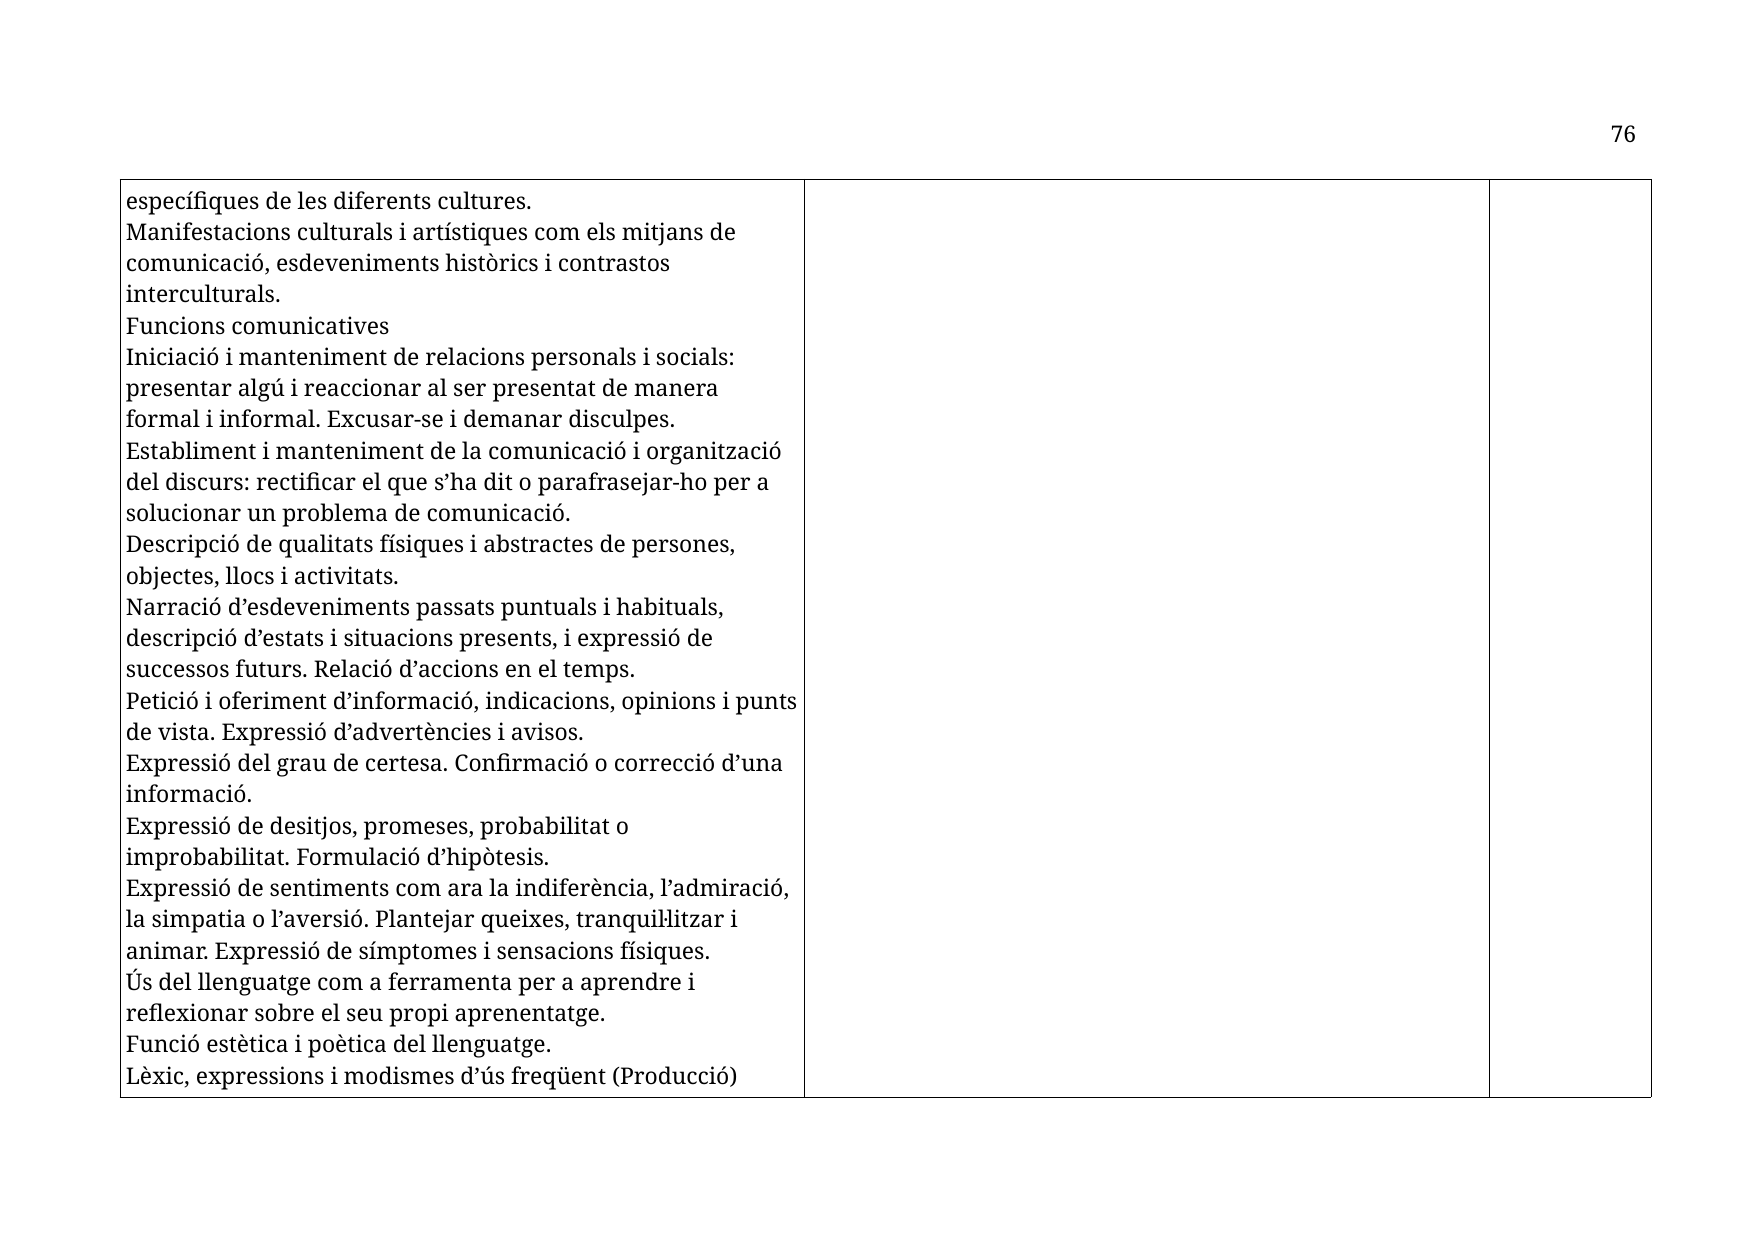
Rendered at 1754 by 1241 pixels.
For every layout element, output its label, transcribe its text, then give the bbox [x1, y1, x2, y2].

table_cell [1490, 180, 1651, 1097]
table_cell específiques de les diferents cultures. Manifestacions culturals i artístiques com els mitjans de comunicació, esdeveniments històrics i contrastos interculturals. Funcions comunicatives Iniciació i manteniment de relacions personals i socials: presentar algú i reaccionar al ser presentat de manera formal i informal. Excusar-se i demanar disculpes. Establiment i manteniment de la comunicació i organització del discurs: rectificar el que s’ha dit o parafrasejar-ho per a solucionar un problema de comunicació. Descripció de qualitats físiques i abstractes de persones, objectes, llocs i activitats. Narració d’esdeveniments passats puntuals i habituals, descripció d’estats i situacions presents, i expressió de successos futurs. Relació d’accions en el temps. Petició i oferiment d’informació, indicacions, opinions i punts de vista. Expressió d’advertències i avisos. Expressió del grau de certesa. Confirmació o correcció d’una informació. Expressió de desitjos, promeses, probabilitat o improbabilitat. Formulació d’hipòtesis. Expressió de sentiments com ara la indiferència, l’admiració, la simpatia o l’aversió. Plantejar queixes, tranquil·litzar i animar. Expressió de símptomes i sensacions físiques. Ús del llenguatge com a ferramenta per a aprendre i reflexionar sobre el seu propi aprenentatge. Funció estètica i poètica del llenguatge. Lèxic, expressions i modismes d’ús freqüent (Producció) [121, 180, 804, 1097]
table_cell [805, 180, 1489, 1097]
